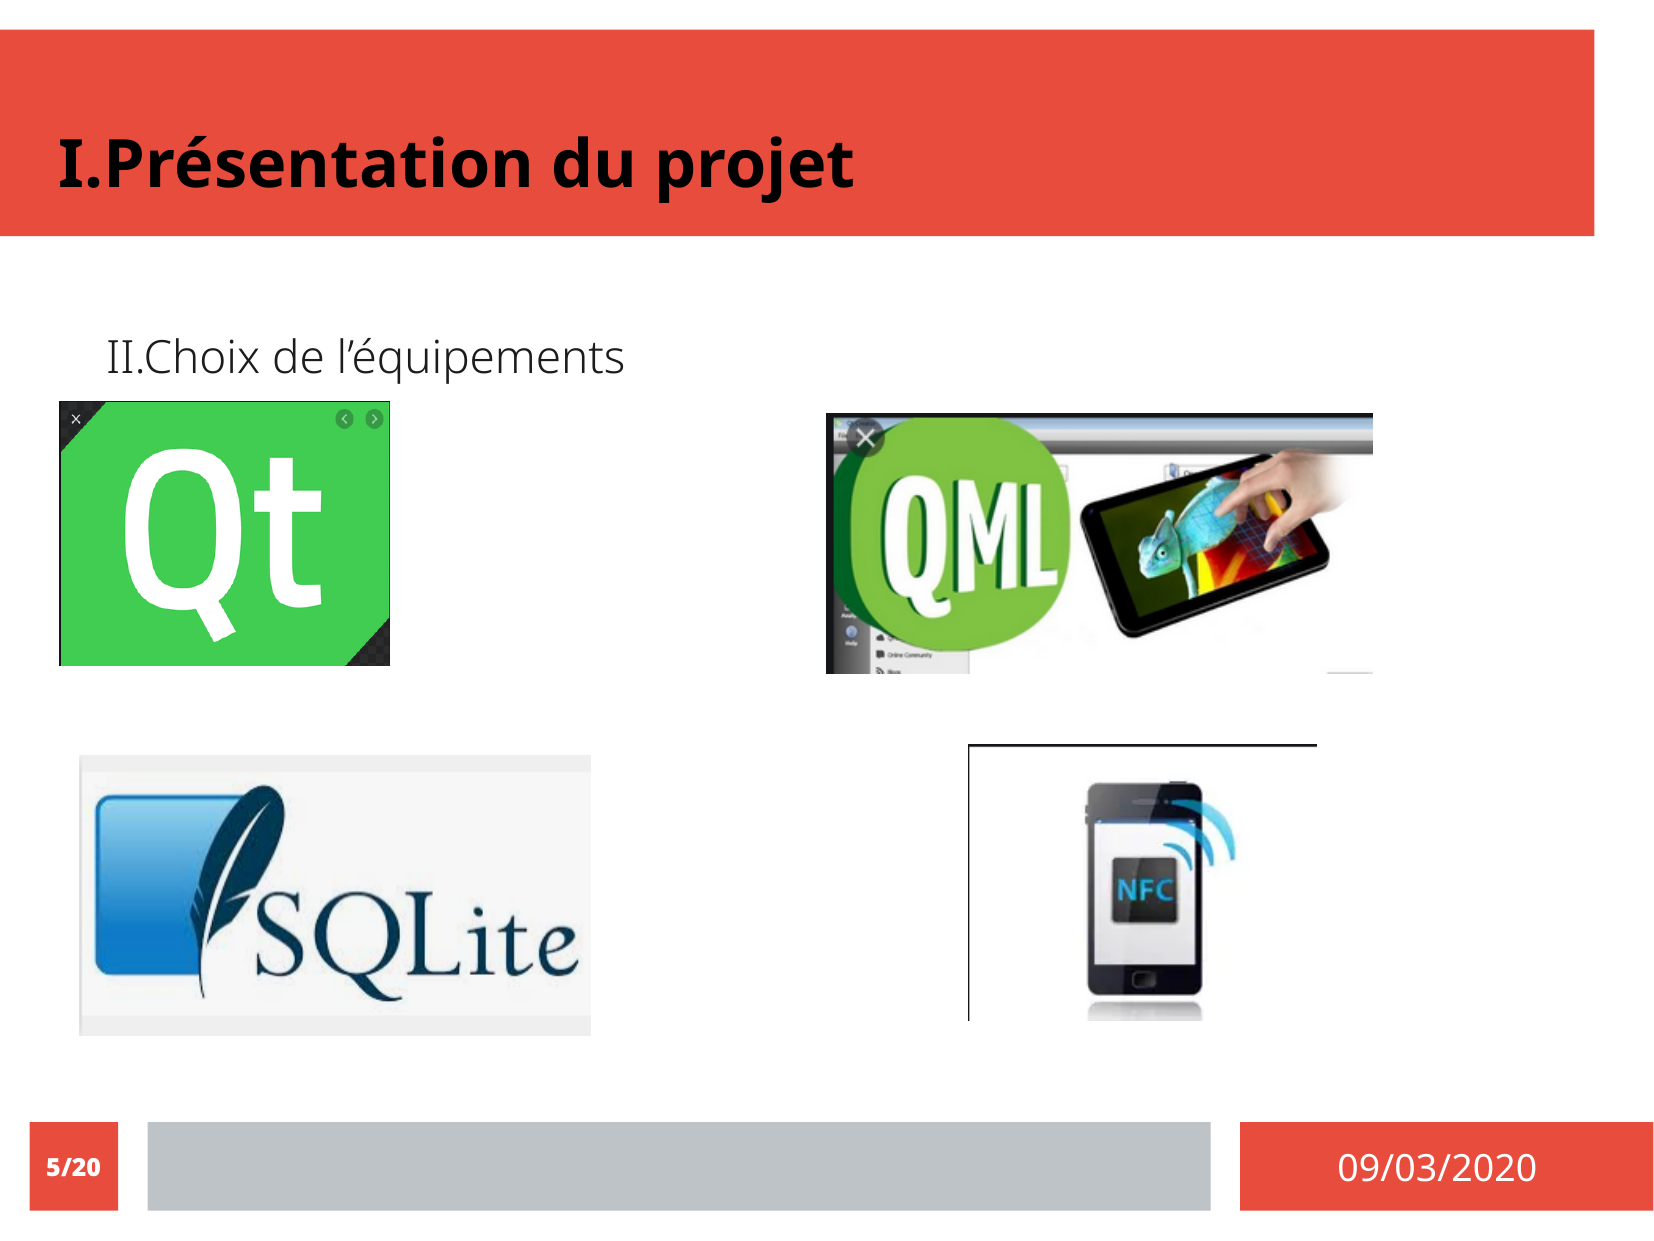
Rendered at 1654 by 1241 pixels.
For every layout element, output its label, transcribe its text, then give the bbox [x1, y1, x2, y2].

picture [968, 744, 1317, 1021]
picture [59, 401, 390, 666]
picture [79, 755, 591, 1036]
list II.Choix de l’équipements [59, 324, 1565, 1093]
picture [826, 413, 1373, 674]
title I.Présentation du projet [59, 59, 1595, 207]
